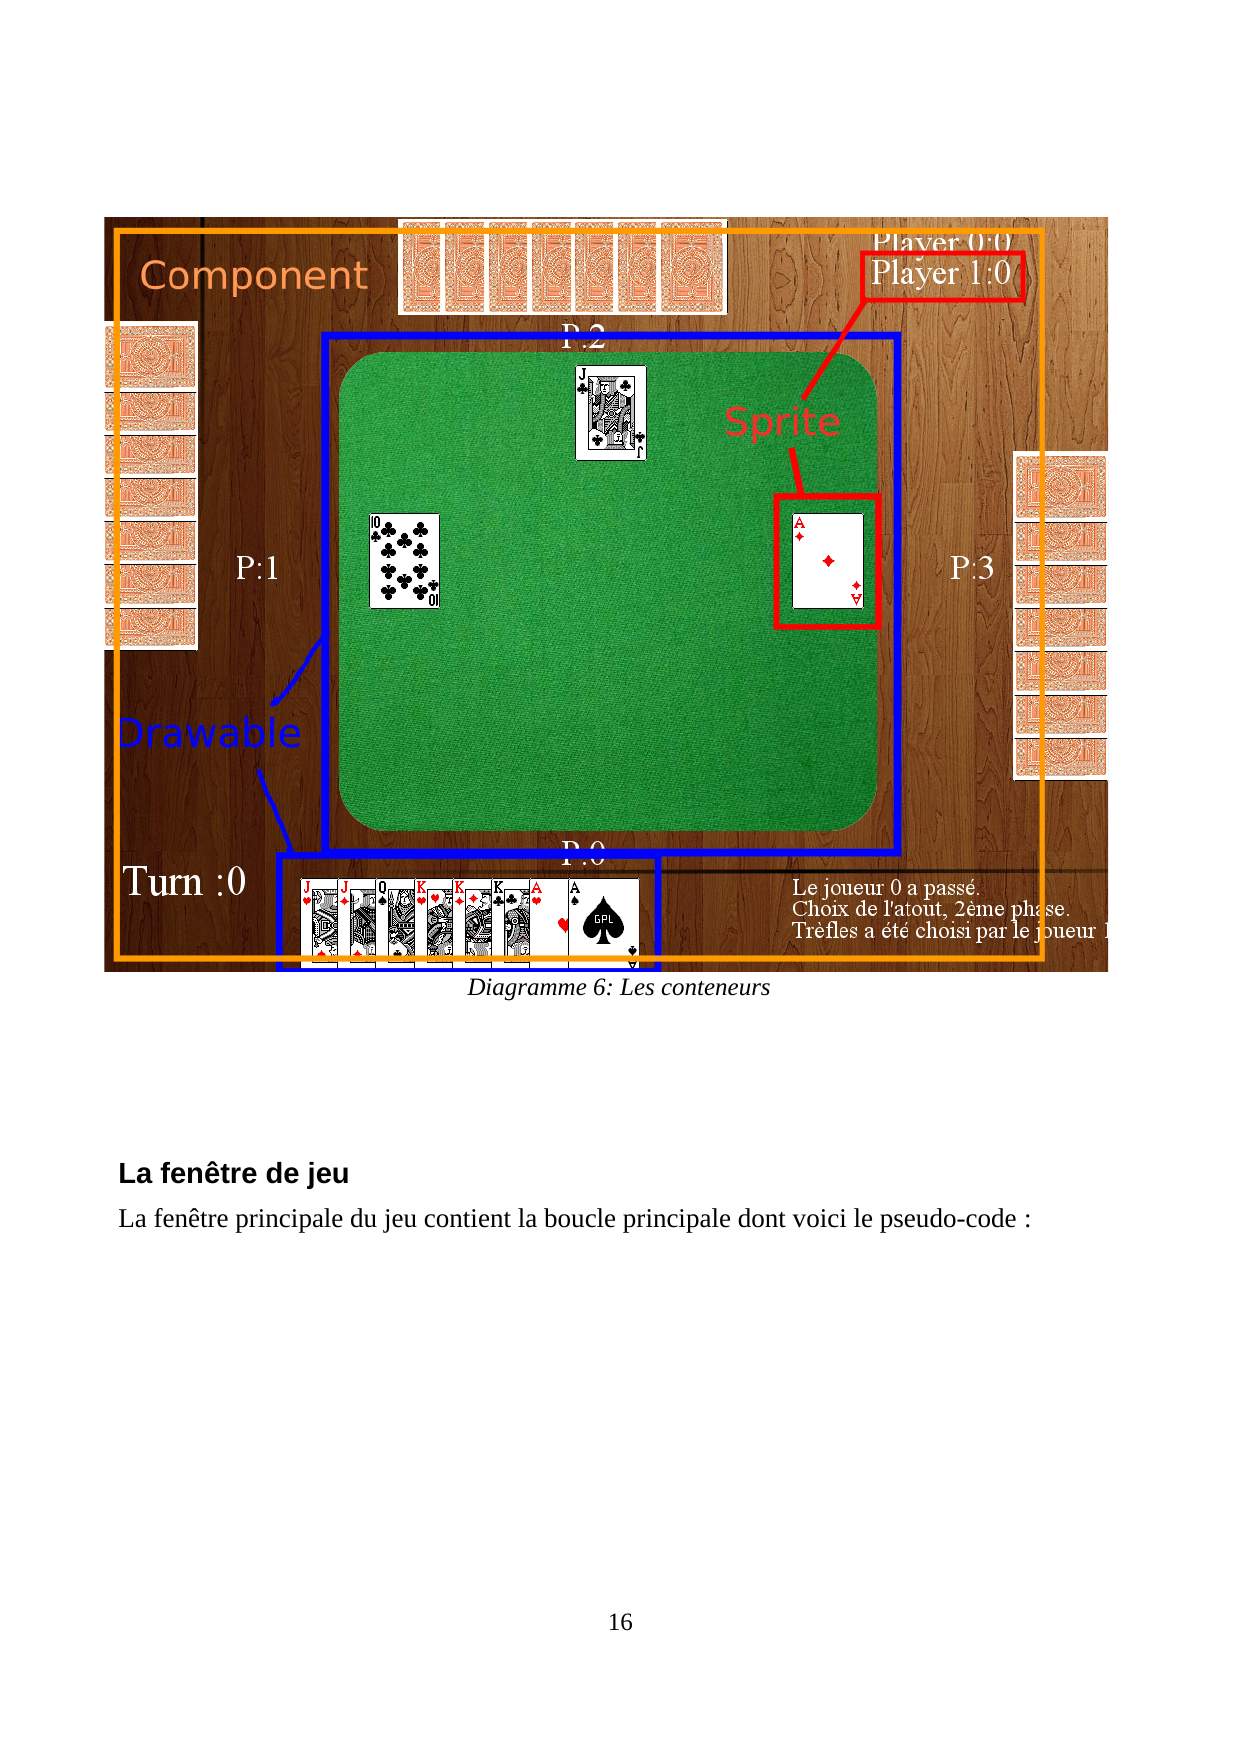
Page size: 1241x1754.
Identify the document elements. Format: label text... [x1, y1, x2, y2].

subtitle La fenêtre de jeu [118, 1156, 1122, 1190]
text Diagramme 6: Les conteneurs [118, 972, 1122, 1000]
picture [104, 217, 1109, 972]
text La fenêtre principale du jeu contient la boucle principale dont voici le pseudo-code : [118, 1202, 1122, 1233]
